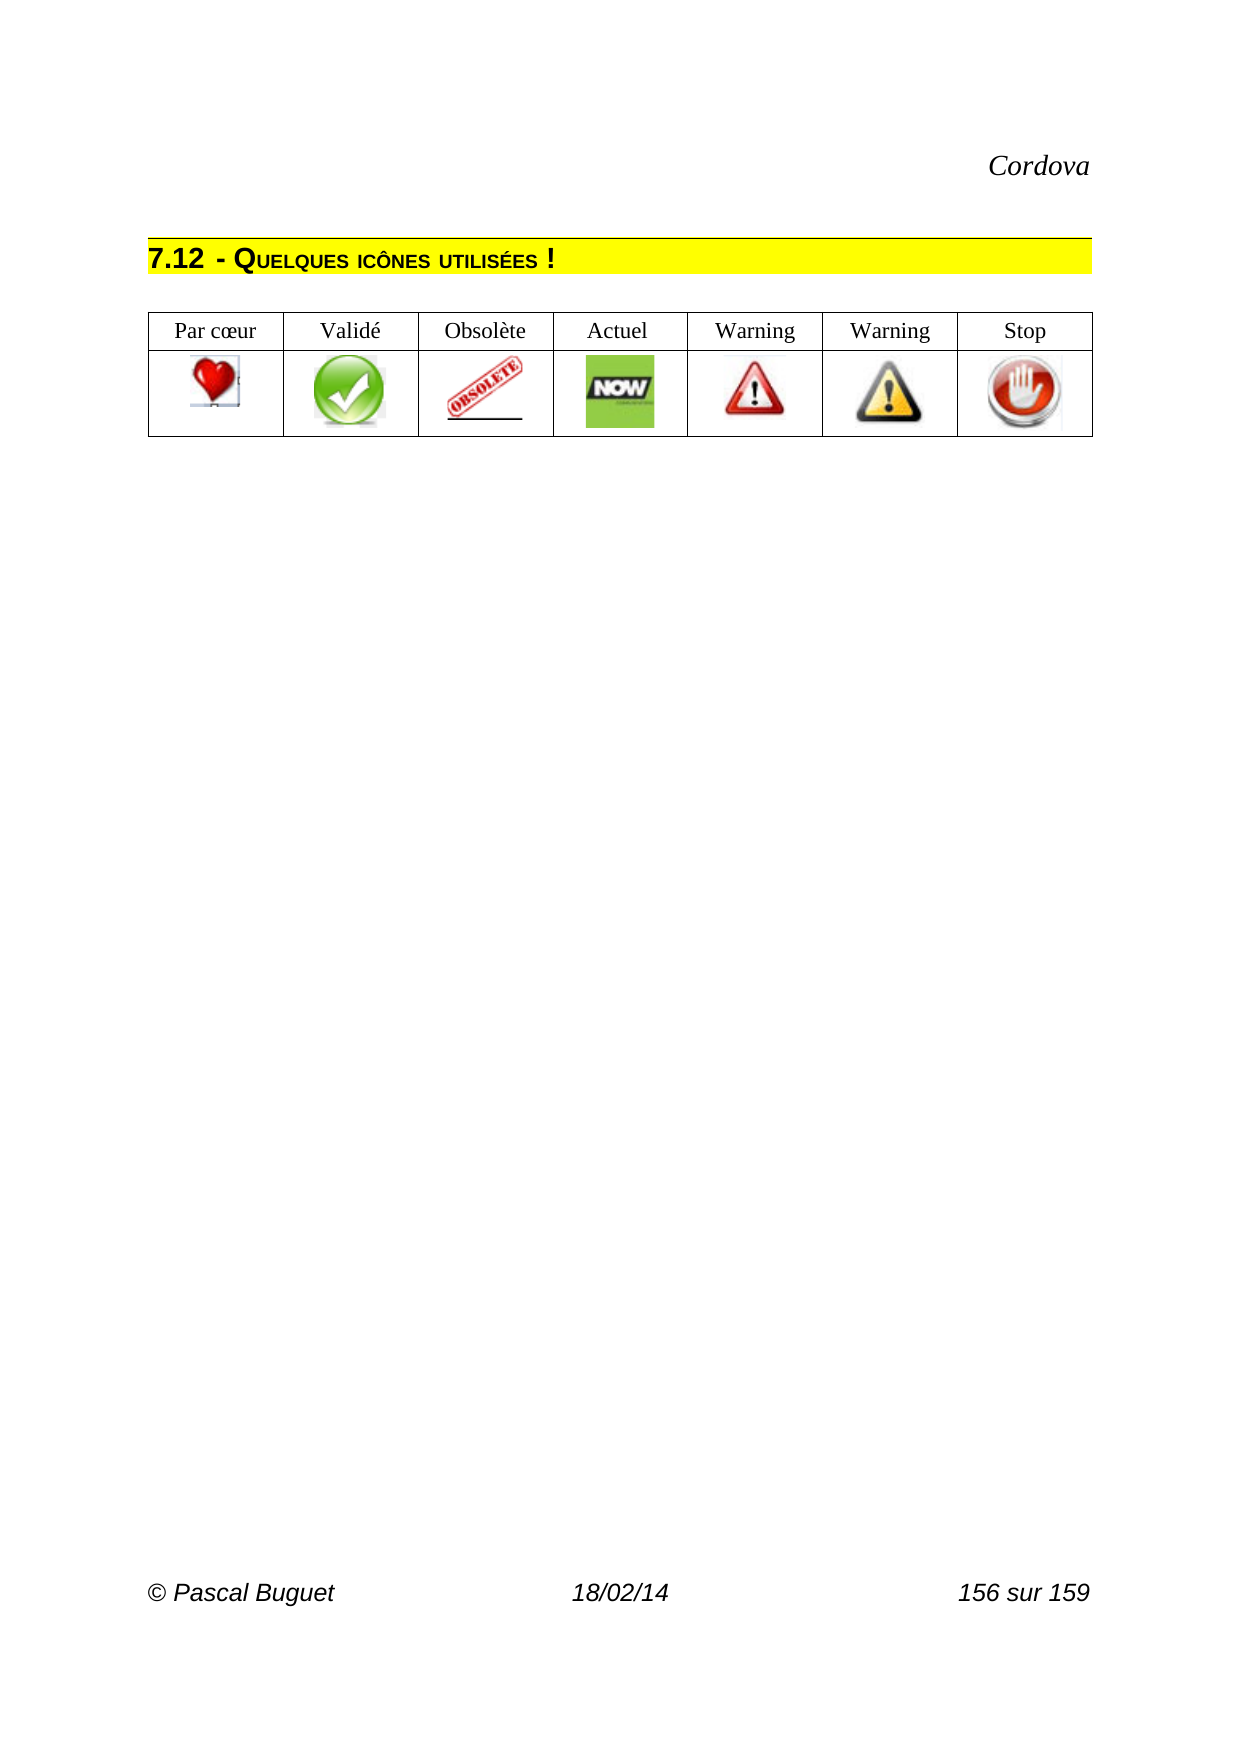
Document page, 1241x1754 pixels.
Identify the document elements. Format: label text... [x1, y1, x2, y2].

picture [190, 355, 241, 407]
table_header Warning [688, 313, 822, 349]
table_header Stop [958, 313, 1092, 349]
picture [854, 355, 926, 428]
table_header Warning [823, 313, 957, 349]
picture [585, 355, 655, 428]
picture [987, 355, 1063, 431]
table_header Validé [284, 313, 418, 349]
table_cell [554, 351, 687, 436]
table_header Actuel [554, 313, 687, 349]
subtitle - Quelques icônes utilisées ! [148, 239, 1092, 274]
table_cell [688, 351, 822, 436]
table_header Obsolète [419, 313, 553, 349]
picture [314, 355, 387, 428]
table_cell [284, 351, 418, 436]
picture [447, 355, 523, 420]
picture [723, 355, 787, 420]
table_cell [149, 351, 283, 436]
table_cell [958, 351, 1092, 436]
table_cell [419, 351, 553, 436]
table_cell [823, 351, 957, 436]
table_header Par cœur [149, 313, 283, 349]
